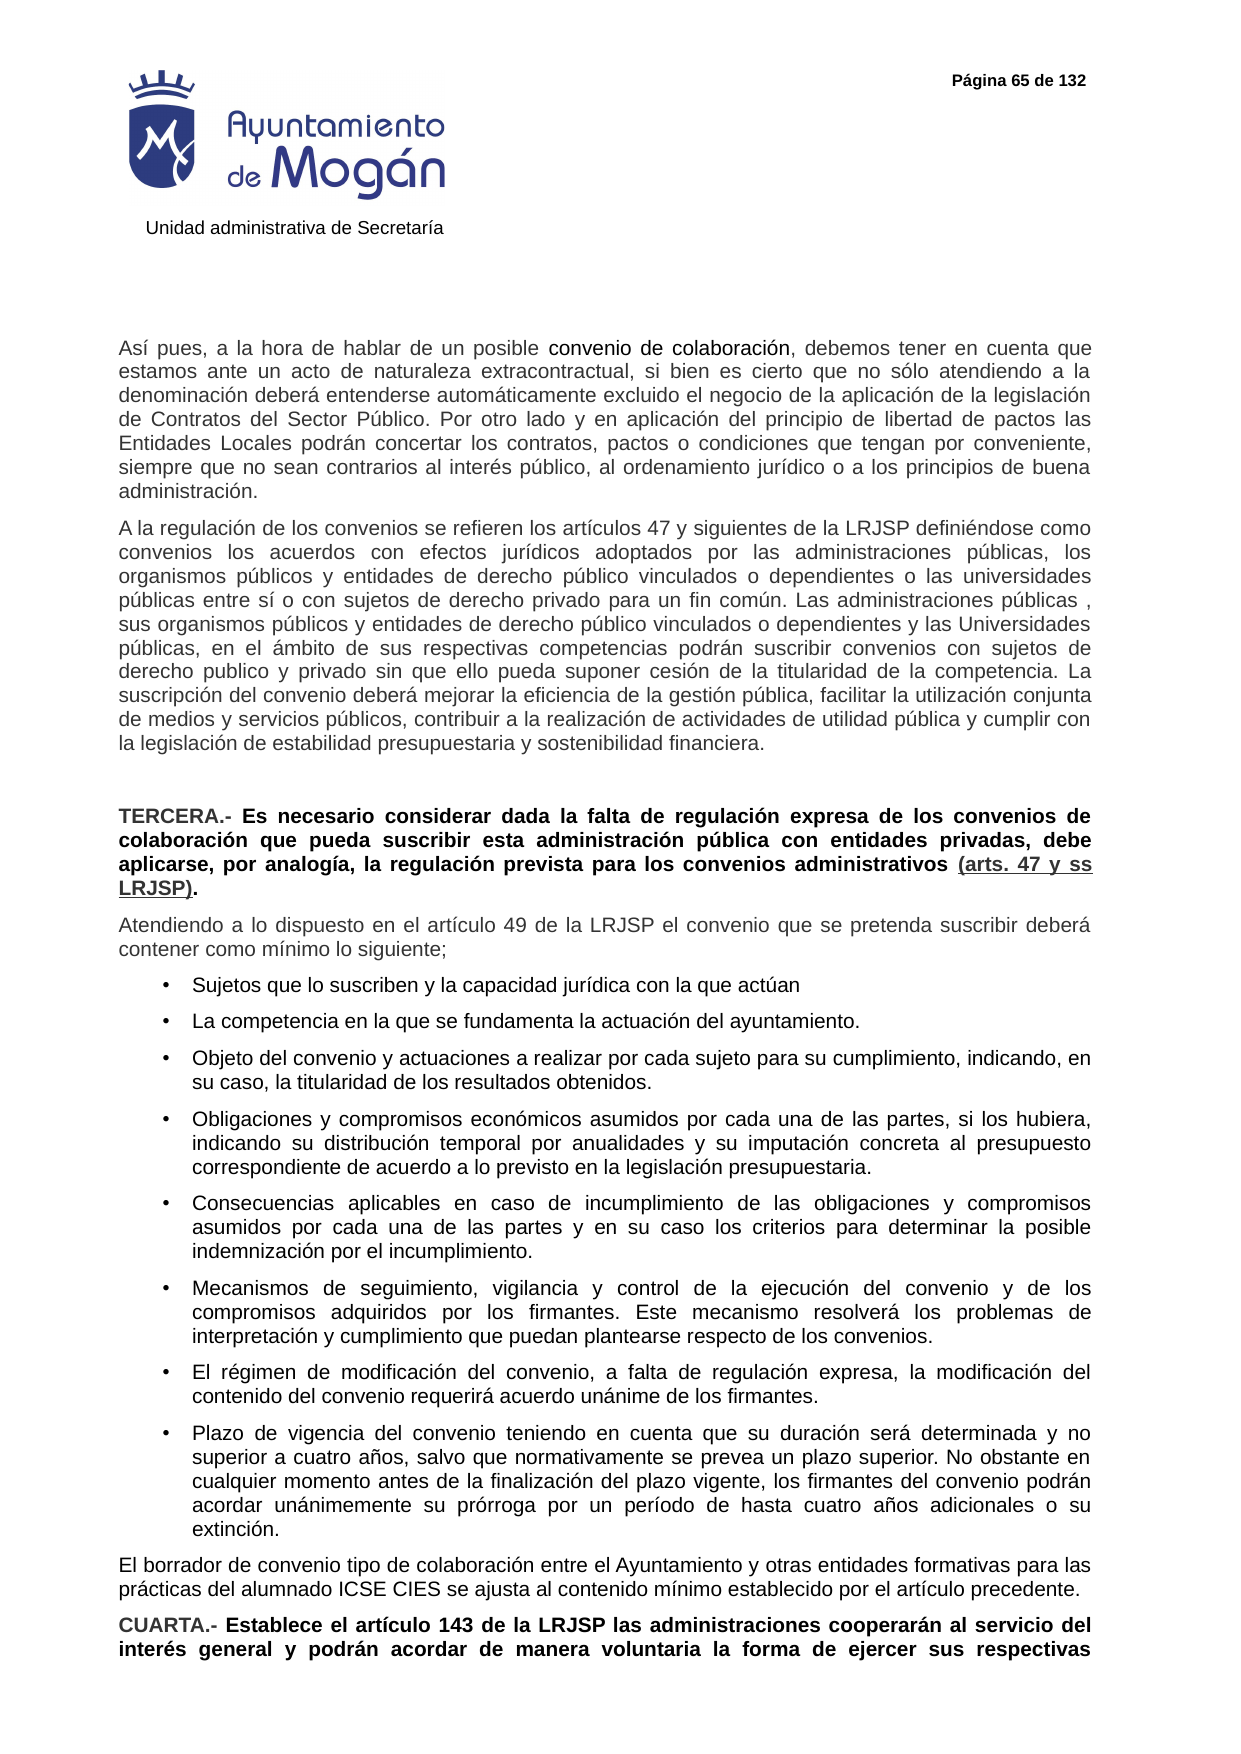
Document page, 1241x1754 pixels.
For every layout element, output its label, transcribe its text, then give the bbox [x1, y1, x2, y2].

text El borrador de convenio tipo de colaboración entre el Ayuntamiento y otras entidades formativas para las prácticas del alumnado ICSE CIES se ajusta al contenido mínimo establecido por el artículo precedente. [118, 1553, 1092, 1601]
text TERCERA.- Es necesario considerar dada la falta de regulación expresa de los convenios de colaboración que pueda suscribir esta administración pública con entidades privadas, debe aplicarse, por analogía, la regulación prevista para los convenios administrativos (arts. 47 y ss LRJSP). [118, 804, 1092, 900]
list Sujetos que lo suscriben y la capacidad jurídica con la que actúan [162, 973, 1092, 997]
list Mecanismos de seguimiento, vigilancia y control de la ejecución del convenio y de los compromisos adquiridos por los firmantes. Este mecanismo resolverá los problemas de interpretación y cumplimiento que puedan plantearse respecto de los convenios. [162, 1275, 1092, 1347]
text CUARTA.- Establece el artículo 143 de la LRJSP las administraciones cooperarán al servicio del interés general y podrán acordar de manera voluntaria la forma de ejercer sus respectivas [118, 1613, 1092, 1661]
list El régimen de modificación del convenio, a falta de regulación expresa, la modificación del contenido del convenio requerirá acuerdo unánime de los firmantes. [162, 1360, 1092, 1408]
text Atendiendo a lo dispuesto en el artículo 49 de la LRJSP el convenio que se pretenda suscribir deberá contener como mínimo lo siguiente; [118, 912, 1092, 960]
text Así pues, a la hora de hablar de un posible convenio de colaboración, debemos tener en cuenta que estamos ante un acto de naturaleza extracontractual, si bien es cierto que no sólo atendiendo a la denominación deberá entenderse automáticamente excluido el negocio de la aplicación de la legislación de Contratos del Sector Público. Por otro lado y en aplicación del principio de libertad de pactos las Entidades Locales podrán concertar los contratos, pactos o condiciones que tengan por conveniente, siempre que no sean contrarios al interés público, al ordenamiento jurídico o a los principios de buena administración. [118, 335, 1092, 503]
text A la regulación de los convenios se refieren los artículos 47 y siguientes de la LRJSP definiéndose como convenios los acuerdos con efectos jurídicos adoptados por las administraciones públicas, los organismos públicos y entidades de derecho público vinculados o dependientes o las universidades públicas entre sí o con sujetos de derecho privado para un fin común. Las administraciones públicas , sus organismos públicos y entidades de derecho público vinculados o dependientes y las Universidades públicas, en el ámbito de sus respectivas competencias podrán suscribir convenios con sujetos de derecho publico y privado sin que ello pueda suponer cesión de la titularidad de la competencia. La suscripción del convenio deberá mejorar la eficiencia de la gestión pública, facilitar la utilización conjunta de medios y servicios públicos, contribuir a la realización de actividades de utilidad pública y cumplir con la legislación de estabilidad presupuestaria y sostenibilidad financiera. [118, 516, 1092, 755]
list Obligaciones y compromisos económicos asumidos por cada una de las partes, si los hubiera, indicando su distribución temporal por anualidades y su imputación concreta al presupuesto correspondiente de acuerdo a lo previsto en la legislación presupuestaria. [162, 1106, 1092, 1178]
list La competencia en la que se fundamenta la actuación del ayuntamiento. [162, 1009, 1092, 1033]
picture [128, 70, 445, 206]
list Objeto del convenio y actuaciones a realizar por cada sujeto para su cumplimiento, indicando, en su caso, la titularidad de los resultados obtenidos. [162, 1046, 1092, 1094]
list Consecuencias aplicables en caso de incumplimiento de las obligaciones y compromisos asumidos por cada una de las partes y en su caso los criterios para determinar la posible indemnización por el incumplimiento. [162, 1191, 1092, 1263]
list Plazo de vigencia del convenio teniendo en cuenta que su duración será determinada y no superior a cuatro años, salvo que normativamente se prevea un plazo superior. No obstante en cualquier momento antes de la finalización del plazo vigente, los firmantes del convenio podrán acordar unánimemente su prórroga por un período de hasta cuatro años adicionales o su extinción. [162, 1420, 1092, 1540]
